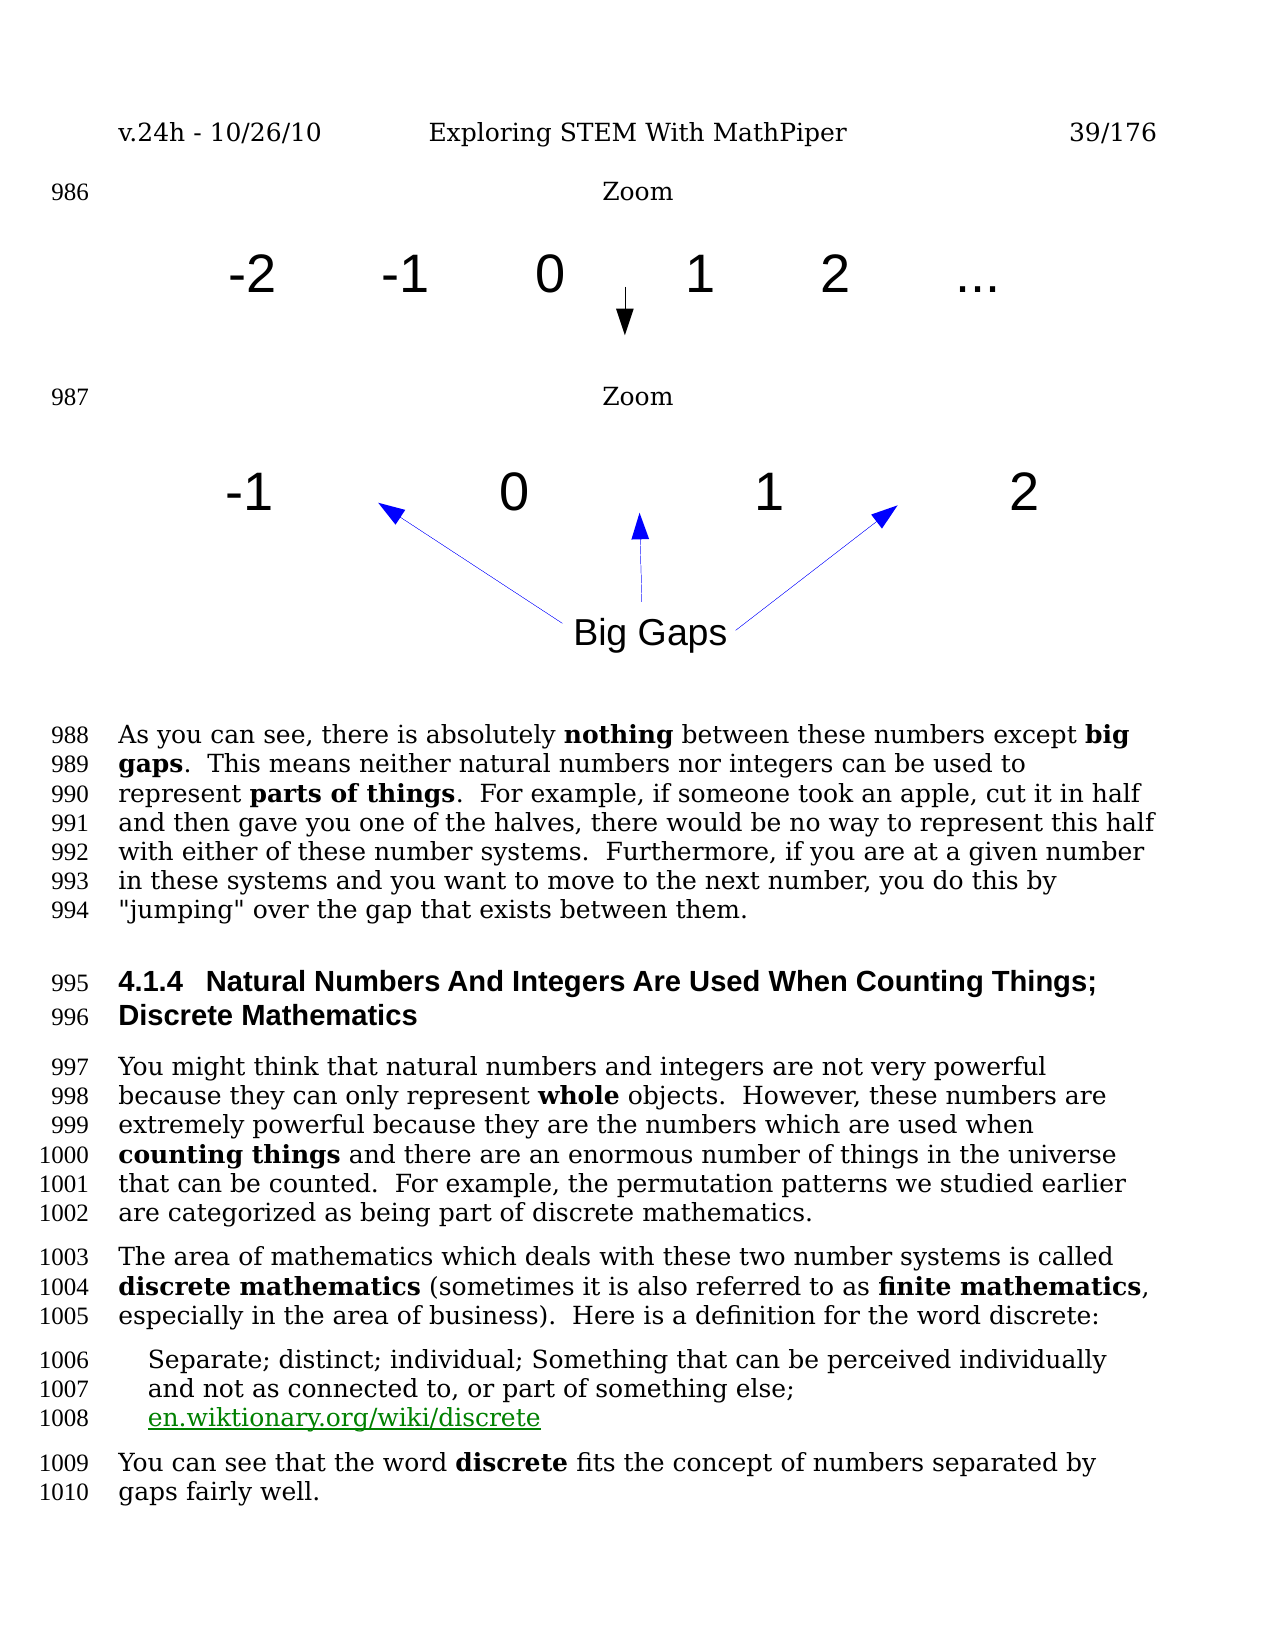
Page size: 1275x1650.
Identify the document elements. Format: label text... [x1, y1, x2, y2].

text As you can see, there is absolutely nothing between these numbers except big gaps. This means neither natural numbers nor integers can be used to represent parts of things. For example, if someone took an apple, cut it in half and then gave you one of the halves, there would be no way to represent this half with either of these number systems. Furthermore, if you are at a given number in these systems and you want to move to the next number, you do this by "jumping" over the gap that exists between them. [118, 720, 1157, 925]
text You can see that the word discrete fits the concept of numbers separated by gaps fairly well. [118, 1448, 1157, 1506]
text Zoom [118, 382, 1157, 411]
text Separate; distinct; individual; Something that can be perceived individually and not as connected to, or part of something else; en.wiktionary.org/wiki/discrete [148, 1345, 1157, 1433]
text The area of mathematics which deals with these two number systems is called discrete mathematics (sometimes it is also referred to as finite mathematics, especially in the area of business). Here is a definition for the word discrete: [118, 1242, 1157, 1330]
subtitle Natural Numbers And Integers Are Used When Counting Things; Discrete Mathematics [118, 964, 1157, 1031]
text You might think that natural numbers and integers are not very powerful because they can only represent whole objects. However, these numbers are extremely powerful because they are the numbers which are used when counting things and there are an enormous number of things in the universe that can be counted. For example, the permutation patterns we studied earlier are categorized as being part of discrete mathematics. [118, 1052, 1157, 1227]
text Zoom [118, 177, 1157, 206]
